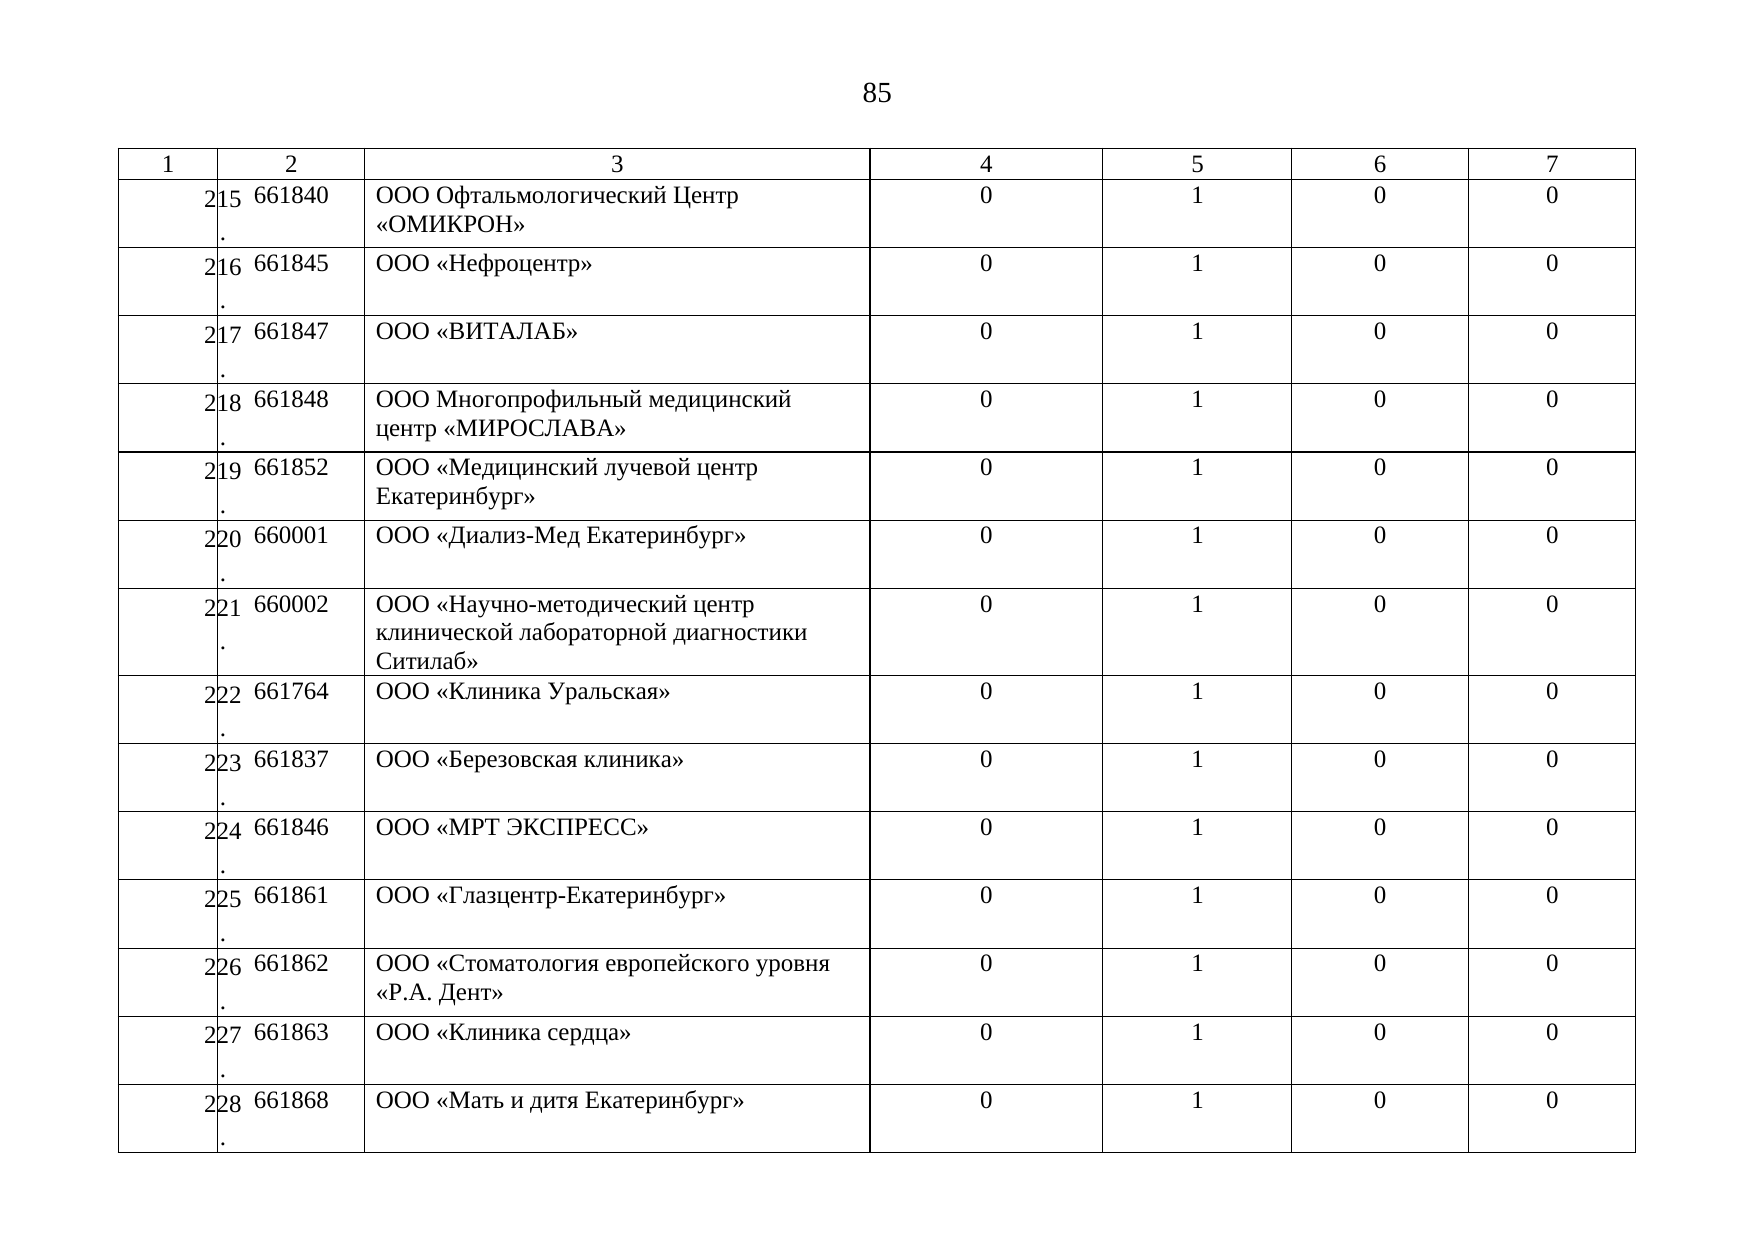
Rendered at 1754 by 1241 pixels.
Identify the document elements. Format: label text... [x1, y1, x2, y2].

table_cell 0 [871, 316, 1102, 383]
table_cell ООО «Мать и дитя Екатеринбург» [365, 1085, 869, 1152]
table_cell ООО Многопрофильный медицинский центр «МИРОСЛАВА» [365, 384, 869, 451]
table_cell 660002 [218, 589, 364, 675]
table_cell 661847 [218, 316, 364, 383]
table_cell 661861 [218, 880, 364, 947]
table_cell 661764 [218, 676, 364, 743]
table_cell ООО «Глазцентр-Екатеринбург» [365, 880, 869, 947]
table_header 4 [871, 149, 1102, 179]
table_cell [119, 453, 217, 519]
table_cell 0 [1292, 316, 1468, 383]
table_cell 661852 [218, 453, 364, 519]
table_header 5 [1103, 149, 1291, 179]
table_header 7 [1469, 149, 1635, 179]
table_cell 0 [1469, 1017, 1635, 1084]
table_cell [119, 180, 217, 247]
table_header 6 [1292, 149, 1468, 179]
table_cell 0 [1469, 180, 1635, 247]
table_cell [119, 676, 217, 743]
table_cell 0 [871, 1085, 1102, 1152]
table_cell 1 [1103, 248, 1291, 315]
table_cell 0 [871, 744, 1102, 811]
table_cell 1 [1103, 316, 1291, 383]
table_cell 0 [871, 180, 1102, 247]
table_cell 0 [1292, 1017, 1468, 1084]
table_cell 0 [1469, 453, 1635, 519]
table_cell [119, 949, 217, 1016]
table_cell 0 [871, 453, 1102, 519]
table_cell 0 [1469, 589, 1635, 675]
table_cell [119, 589, 217, 675]
table_cell 0 [871, 949, 1102, 1016]
table_cell 661846 [218, 812, 364, 879]
table_cell 0 [1469, 880, 1635, 947]
table_cell [119, 812, 217, 879]
table_cell 0 [871, 248, 1102, 315]
table_cell ООО Офтальмологический Центр «ОМИКРОН» [365, 180, 869, 247]
table_cell 0 [1292, 1085, 1468, 1152]
table_cell 1 [1103, 521, 1291, 588]
table_cell 661862 [218, 949, 364, 1016]
table_cell 661868 [218, 1085, 364, 1152]
table_cell 0 [1469, 521, 1635, 588]
table_cell 1 [1103, 812, 1291, 879]
table_cell 0 [1469, 812, 1635, 879]
table_cell 0 [871, 676, 1102, 743]
table_cell [119, 521, 217, 588]
table_cell 0 [1292, 880, 1468, 947]
table_cell [119, 316, 217, 383]
table_cell 0 [871, 1017, 1102, 1084]
table_cell ООО «ВИТАЛАБ» [365, 316, 869, 383]
table_cell 0 [1469, 676, 1635, 743]
table_cell ООО «Медицинский лучевой центр Екатеринбург» [365, 453, 869, 519]
table_cell 661863 [218, 1017, 364, 1084]
table_cell ООО «Клиника сердца» [365, 1017, 869, 1084]
table_cell 1 [1103, 880, 1291, 947]
table_cell 0 [1469, 316, 1635, 383]
table_cell 661848 [218, 384, 364, 451]
table_cell 0 [871, 812, 1102, 879]
table_cell [119, 248, 217, 315]
table_cell 0 [1292, 812, 1468, 879]
table_cell ООО «Научно-методический центр клинической лабораторной диагностики Ситилаб» [365, 589, 869, 675]
table_cell 0 [871, 521, 1102, 588]
table_cell 0 [1292, 453, 1468, 519]
table_cell 0 [1292, 521, 1468, 588]
table_cell 1 [1103, 676, 1291, 743]
table_cell 0 [1292, 589, 1468, 675]
table_cell 661840 [218, 180, 364, 247]
table_cell ООО «Стоматология европейского уровня «Р.А. Дент» [365, 949, 869, 1016]
table_cell 1 [1103, 744, 1291, 811]
table_cell 1 [1103, 453, 1291, 519]
table_cell 661845 [218, 248, 364, 315]
table_cell [119, 880, 217, 947]
table_cell 0 [1469, 384, 1635, 451]
table_cell 0 [871, 880, 1102, 947]
table_cell 0 [1469, 744, 1635, 811]
table_header 3 [365, 149, 869, 179]
table_cell [119, 384, 217, 451]
table_cell 1 [1103, 1017, 1291, 1084]
table_cell 0 [1292, 180, 1468, 247]
table_cell 1 [1103, 180, 1291, 247]
table_cell ООО «Нефроцентр» [365, 248, 869, 315]
table_cell 1 [1103, 1085, 1291, 1152]
table_cell 661837 [218, 744, 364, 811]
table_cell 0 [1292, 248, 1468, 315]
table_cell 0 [1469, 949, 1635, 1016]
table_cell 0 [1469, 1085, 1635, 1152]
table_cell 0 [871, 384, 1102, 451]
table_cell ООО «Клиника Уральская» [365, 676, 869, 743]
table_cell ООО «Диализ-Мед Екатеринбург» [365, 521, 869, 588]
table_cell 0 [1292, 949, 1468, 1016]
table_cell [119, 744, 217, 811]
table_cell 0 [1292, 676, 1468, 743]
table_cell 0 [1292, 384, 1468, 451]
table_cell 0 [1292, 744, 1468, 811]
table_cell ООО «Березовская клиника» [365, 744, 869, 811]
table_cell 0 [871, 589, 1102, 675]
table_cell 660001 [218, 521, 364, 588]
table_cell 1 [1103, 589, 1291, 675]
table_cell [119, 1085, 217, 1152]
table_cell ООО «МРТ ЭКСПРЕСС» [365, 812, 869, 879]
table_header 1 [119, 149, 217, 179]
table_cell 1 [1103, 949, 1291, 1016]
table_cell [119, 1017, 217, 1084]
table_cell 1 [1103, 384, 1291, 451]
table_cell 0 [1469, 248, 1635, 315]
table_header 2 [218, 149, 364, 179]
